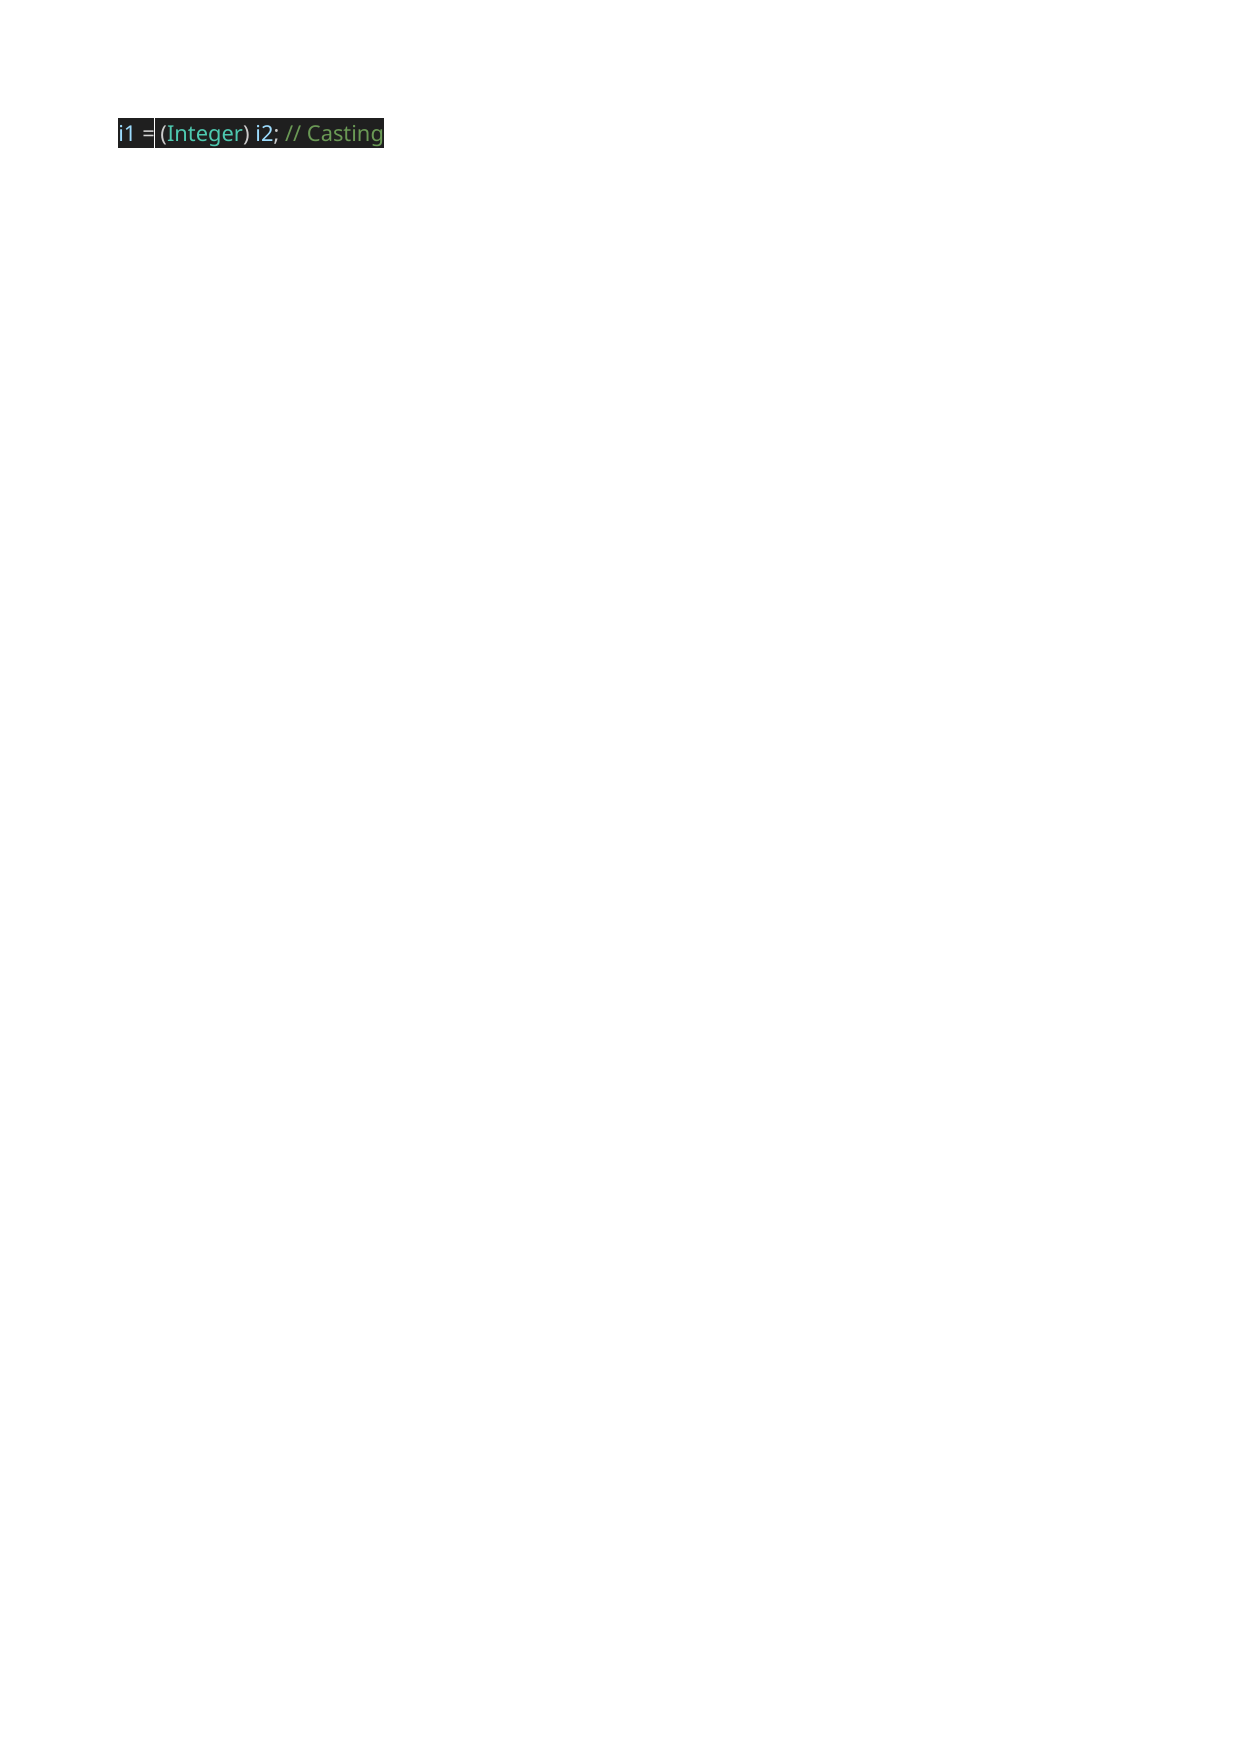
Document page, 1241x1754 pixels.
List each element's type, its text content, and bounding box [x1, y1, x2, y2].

text i1 = (Integer) i2; // Casting [118, 118, 1122, 148]
